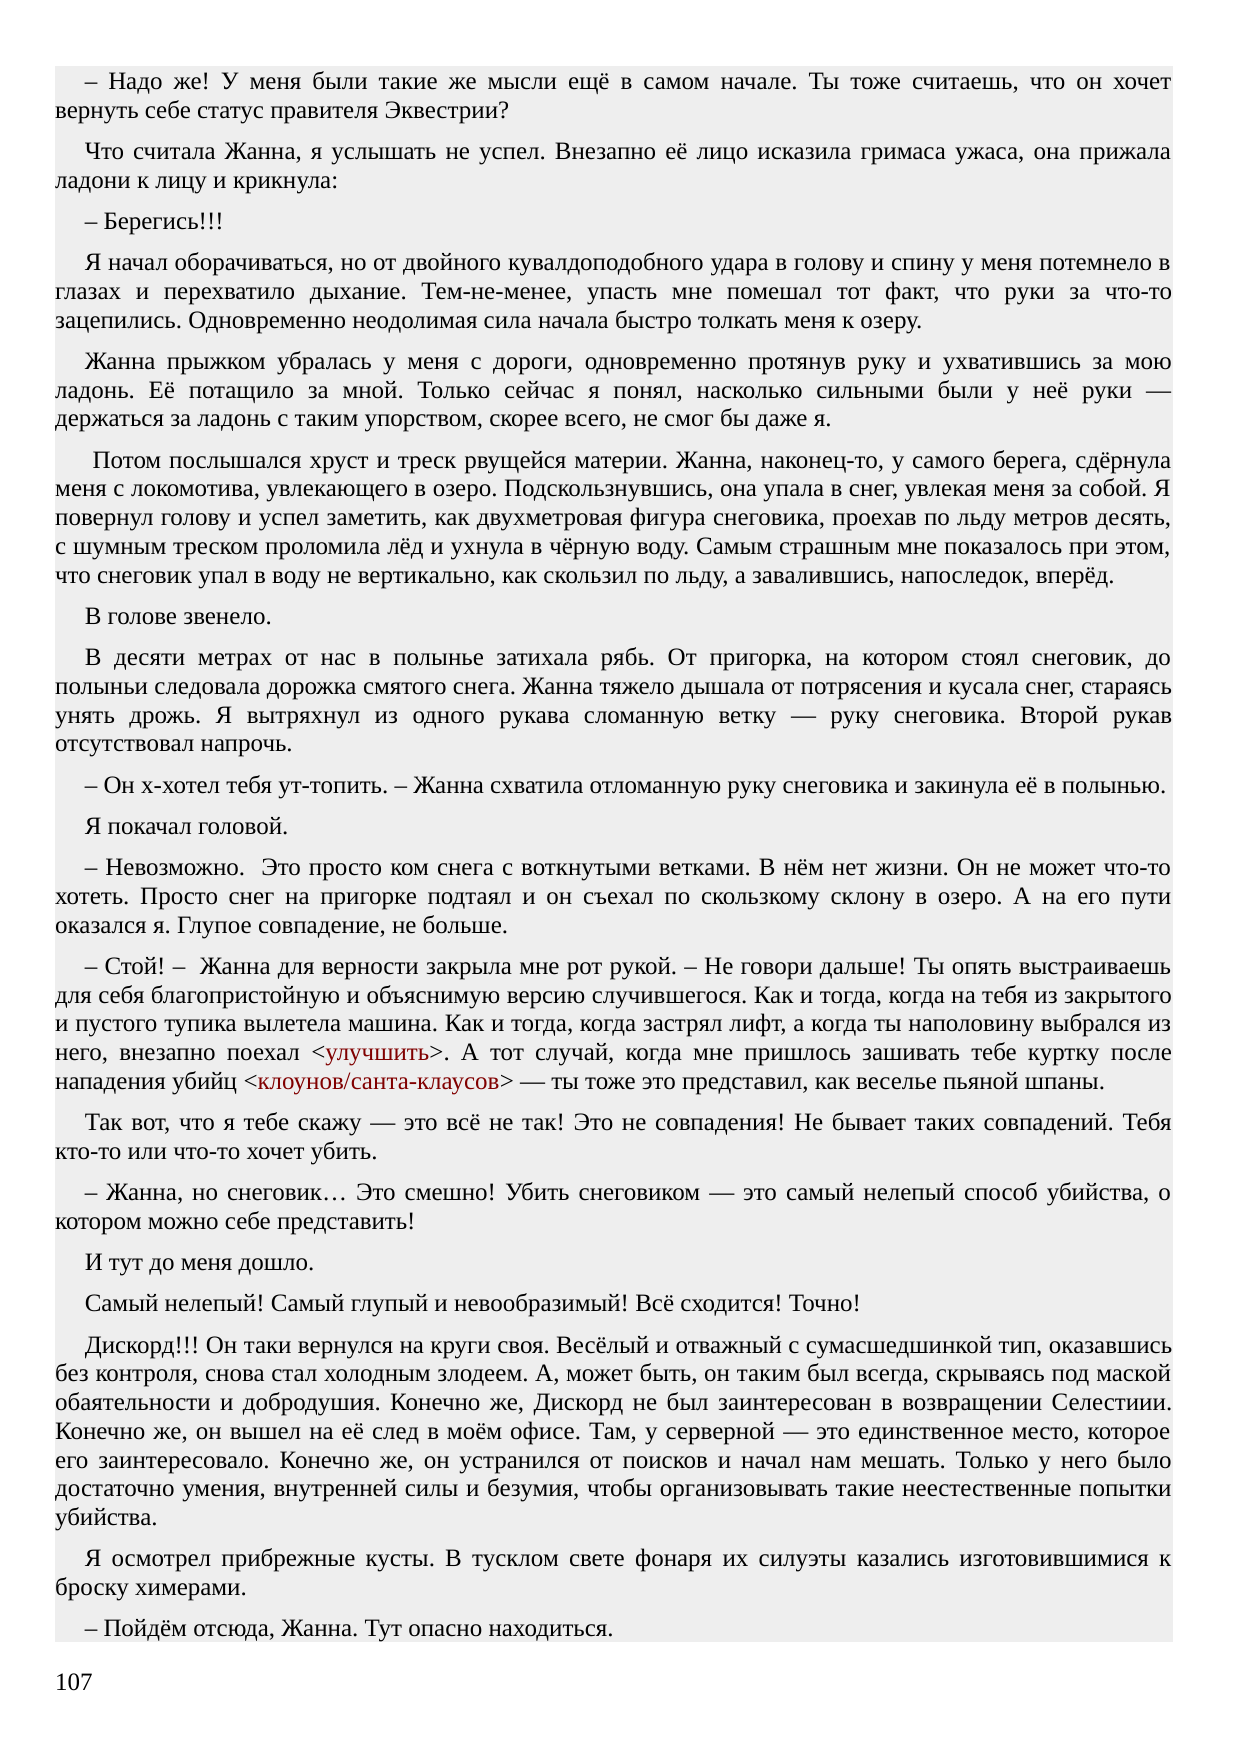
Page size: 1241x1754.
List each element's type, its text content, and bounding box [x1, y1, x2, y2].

text – Берегись!!! [55, 206, 1173, 235]
text – Стой! – Жанна для верности закрыла мне рот рукой. – Не говори дальше! Ты опять выстраиваешь для себя благопристойную и объяснимую версию случившегося. Как и тогда, когда на тебя из закрытого и пустого тупика вылетела машина. Как и тогда, когда застрял лифт, а когда ты наполовину выбрался из него, внезапно поехал <улучшить>. А тот случай, когда мне пришлось зашивать тебе куртку после нападения убийц <клоунов/санта-клаусов> — ты тоже это представил, как веселье пьяной шпаны. [55, 951, 1173, 1095]
text В голове звенело. [55, 601, 1173, 630]
text – Надо же! У меня были такие же мысли ещё в самом начале. Ты тоже считаешь, что он хочет вернуть себе статус правителя Эквестрии? [55, 66, 1173, 123]
text Дискорд!!! Он таки вернулся на круги своя. Весёлый и отважный с сумасшедшинкой тип, оказавшись без контроля, снова стал холодным злодеем. А, может быть, он таким был всегда, скрываясь под маской обаятельности и добродушия. Конечно же, Дискорд не был заинтересован в возвращении Селестиии. Конечно же, он вышел на её след в моём офисе. Там, у серверной — это единственное место, которое его заинтересовало. Конечно же, он устранился от поисков и начал нам мешать. Только у него было достаточно умения, внутренней силы и безумия, чтобы организовывать такие неестественные попытки убийства. [55, 1330, 1173, 1531]
text Так вот, что я тебе скажу — это всё не так! Это не совпадения! Не бывает таких совпадений. Тебя кто-то или что-то хочет убить. [55, 1107, 1173, 1165]
text – Жанна, но снеговик… Это смешно! Убить снеговиком — это самый нелепый способ убийства, о котором можно себе представить! [55, 1177, 1173, 1235]
text Я покачал головой. [55, 811, 1173, 840]
text Жанна прыжком убралась у меня с дороги, одновременно протянув руку и ухватившись за мою ладонь. Её потащило за мной. Только сейчас я понял, насколько сильными были у неё руки — держаться за ладонь с таким упорством, скорее всего, не смог бы даже я. [55, 346, 1173, 432]
text – Он х-хотел тебя ут-топить. – Жанна схватила отломанную руку снеговика и закинула её в полынью. [55, 770, 1173, 798]
text – Пойдём отсюда, Жанна. Тут опасно находиться. [55, 1613, 1173, 1642]
text И тут до меня дошло. [55, 1247, 1173, 1276]
text Потом послышался хруст и треск рвущейся материи. Жанна, наконец-то, у самого берега, сдёрнула меня с локомотива, увлекающего в озеро. Подскользнувшись, она упала в снег, увлекая меня за собой. Я повернул голову и успел заметить, как двухметровая фигура снеговика, проехав по льду метров десять, с шумным треском проломила лёд и ухнула в чёрную воду. Самым страшным мне показалось при этом, что снеговик упал в воду не вертикально, как скользил по льду, а завалившись, напоследок, вперёд. [55, 445, 1173, 588]
text Я осмотрел прибрежные кусты. В тусклом свете фонаря их силуэты казались изготовившимися к броску химерами. [55, 1543, 1173, 1601]
text Что считала Жанна, я услышать не успел. Внезапно её лицо исказила гримаса ужаса, она прижала ладони к лицу и крикнула: [55, 136, 1173, 193]
text – Невозможно. Это просто ком снега с воткнутыми ветками. В нём нет жизни. Он не может что-то хотеть. Просто снег на пригорке подтаял и он съехал по скользкому склону в озеро. А на его пути оказался я. Глупое совпадение, не больше. [55, 852, 1173, 938]
text В десяти метрах от нас в полынье затихала рябь. От пригорка, на котором стоял снеговик, до полыньи следовала дорожка смятого снега. Жанна тяжело дышала от потрясения и кусала снег, стараясь унять дрожь. Я вытряхнул из одного рукава сломанную ветку — руку снеговика. Второй рукав отсутствовал напрочь. [55, 642, 1173, 757]
text Я начал оборачиваться, но от двойного кувалдоподобного удара в голову и спину у меня потемнело в глазах и перехватило дыхание. Тем-не-менее, упасть мне помешал тот факт, что руки за что-то зацепились. Одновременно неодолимая сила начала быстро толкать меня к озеру. [55, 247, 1173, 333]
text Самый нелепый! Самый глупый и невообразимый! Всё сходится! Точно! [55, 1288, 1173, 1317]
